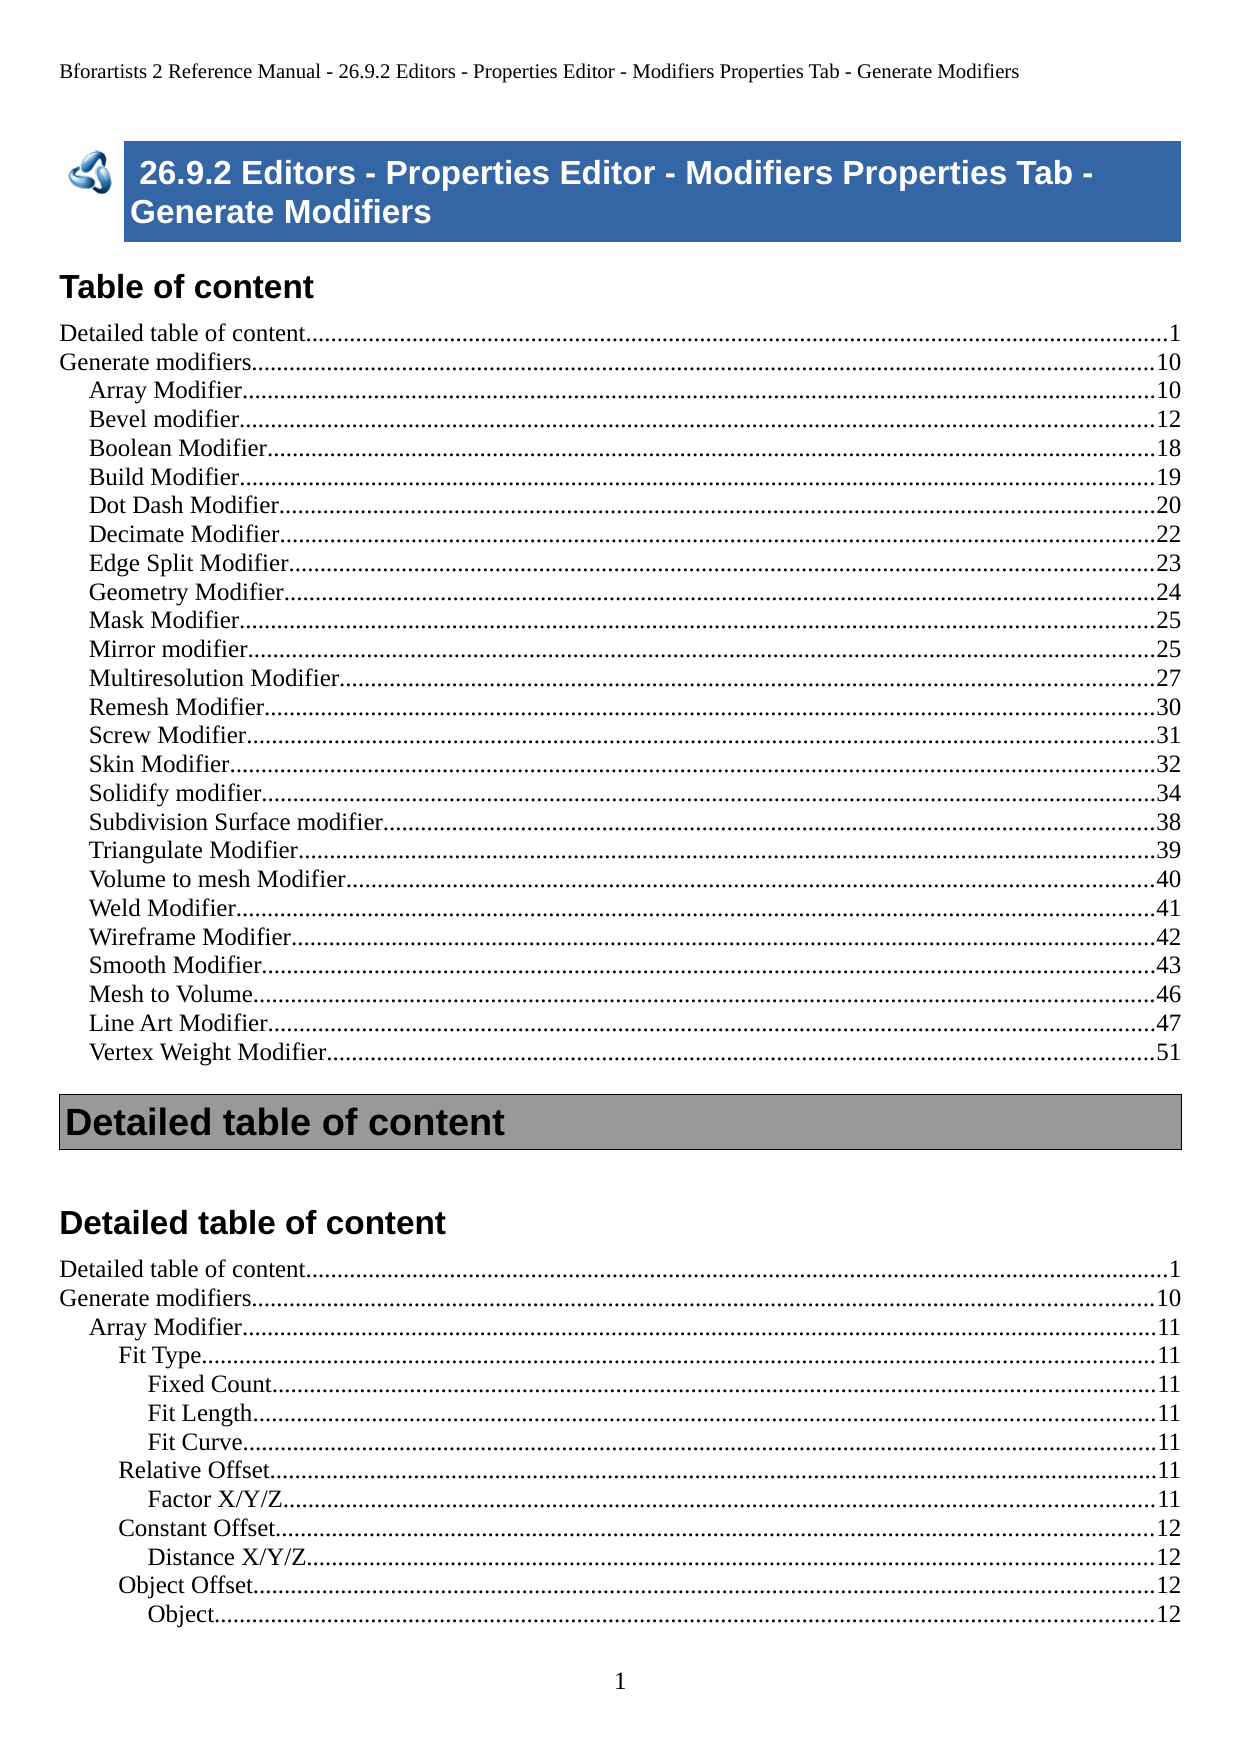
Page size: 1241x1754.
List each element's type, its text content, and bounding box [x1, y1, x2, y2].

text Factor X/Y/Z 11 [147, 1484, 1181, 1513]
text Geometry Modifier 24 [88, 577, 1181, 605]
text Array Modifier 10 [88, 375, 1181, 404]
text Remesh Modifier 30 [88, 692, 1181, 720]
table_header [59, 141, 124, 242]
table_header 26.9.2 Editors - Properties Editor - Modifiers Properties Tab - Generate Modifiers [124, 141, 1181, 242]
text Constant Offset 12 [118, 1513, 1181, 1542]
text Object 12 [147, 1599, 1181, 1628]
text Multiresolution Modifier 27 [88, 663, 1181, 692]
text Solidify modifier 34 [88, 778, 1181, 807]
text Fit Type 11 [118, 1340, 1181, 1369]
picture [65, 147, 114, 197]
text Smooth Modifier 43 [88, 950, 1181, 979]
text Dot Dash Modifier 20 [88, 490, 1181, 519]
text Weld Modifier 41 [88, 893, 1181, 922]
text Array Modifier 11 [88, 1312, 1181, 1340]
subtitle Detailed table of content [59, 1203, 1181, 1242]
text Generate modifiers 10 [59, 1283, 1181, 1312]
text Line Art Modifier 47 [88, 1008, 1181, 1037]
text Boolean Modifier 18 [88, 433, 1181, 462]
text Distance X/Y/Z 12 [147, 1542, 1181, 1570]
text Screw Modifier 31 [88, 720, 1181, 749]
text Mask Modifier 25 [88, 605, 1181, 634]
text Object Offset 12 [118, 1570, 1181, 1599]
text Detailed table of content 1 [59, 318, 1181, 347]
text Skin Modifier 32 [88, 749, 1181, 778]
text Volume to mesh Modifier 40 [88, 864, 1181, 893]
text Relative Offset 11 [118, 1455, 1181, 1484]
text Decimate Modifier 22 [88, 519, 1181, 548]
text Mirror modifier 25 [88, 634, 1181, 663]
text Build Modifier 19 [88, 462, 1181, 490]
text Detailed table of content 1 [59, 1254, 1181, 1283]
text Fit Length 11 [147, 1398, 1181, 1427]
text Wireframe Modifier 42 [88, 922, 1181, 950]
subtitle Table of content [59, 267, 1181, 305]
text Subdivision Surface modifier 38 [88, 807, 1181, 835]
text Triangulate Modifier 39 [88, 835, 1181, 864]
text Generate modifiers 10 [59, 347, 1181, 375]
text Vertex Weight Modifier 51 [88, 1037, 1181, 1065]
text Mesh to Volume 46 [88, 979, 1181, 1008]
text Bevel modifier 12 [88, 404, 1181, 433]
text Fixed Count 11 [147, 1369, 1181, 1398]
table_header Detailed table of content [60, 1095, 1181, 1149]
text Edge Split Modifier 23 [88, 548, 1181, 577]
text Fit Curve 11 [147, 1427, 1181, 1455]
